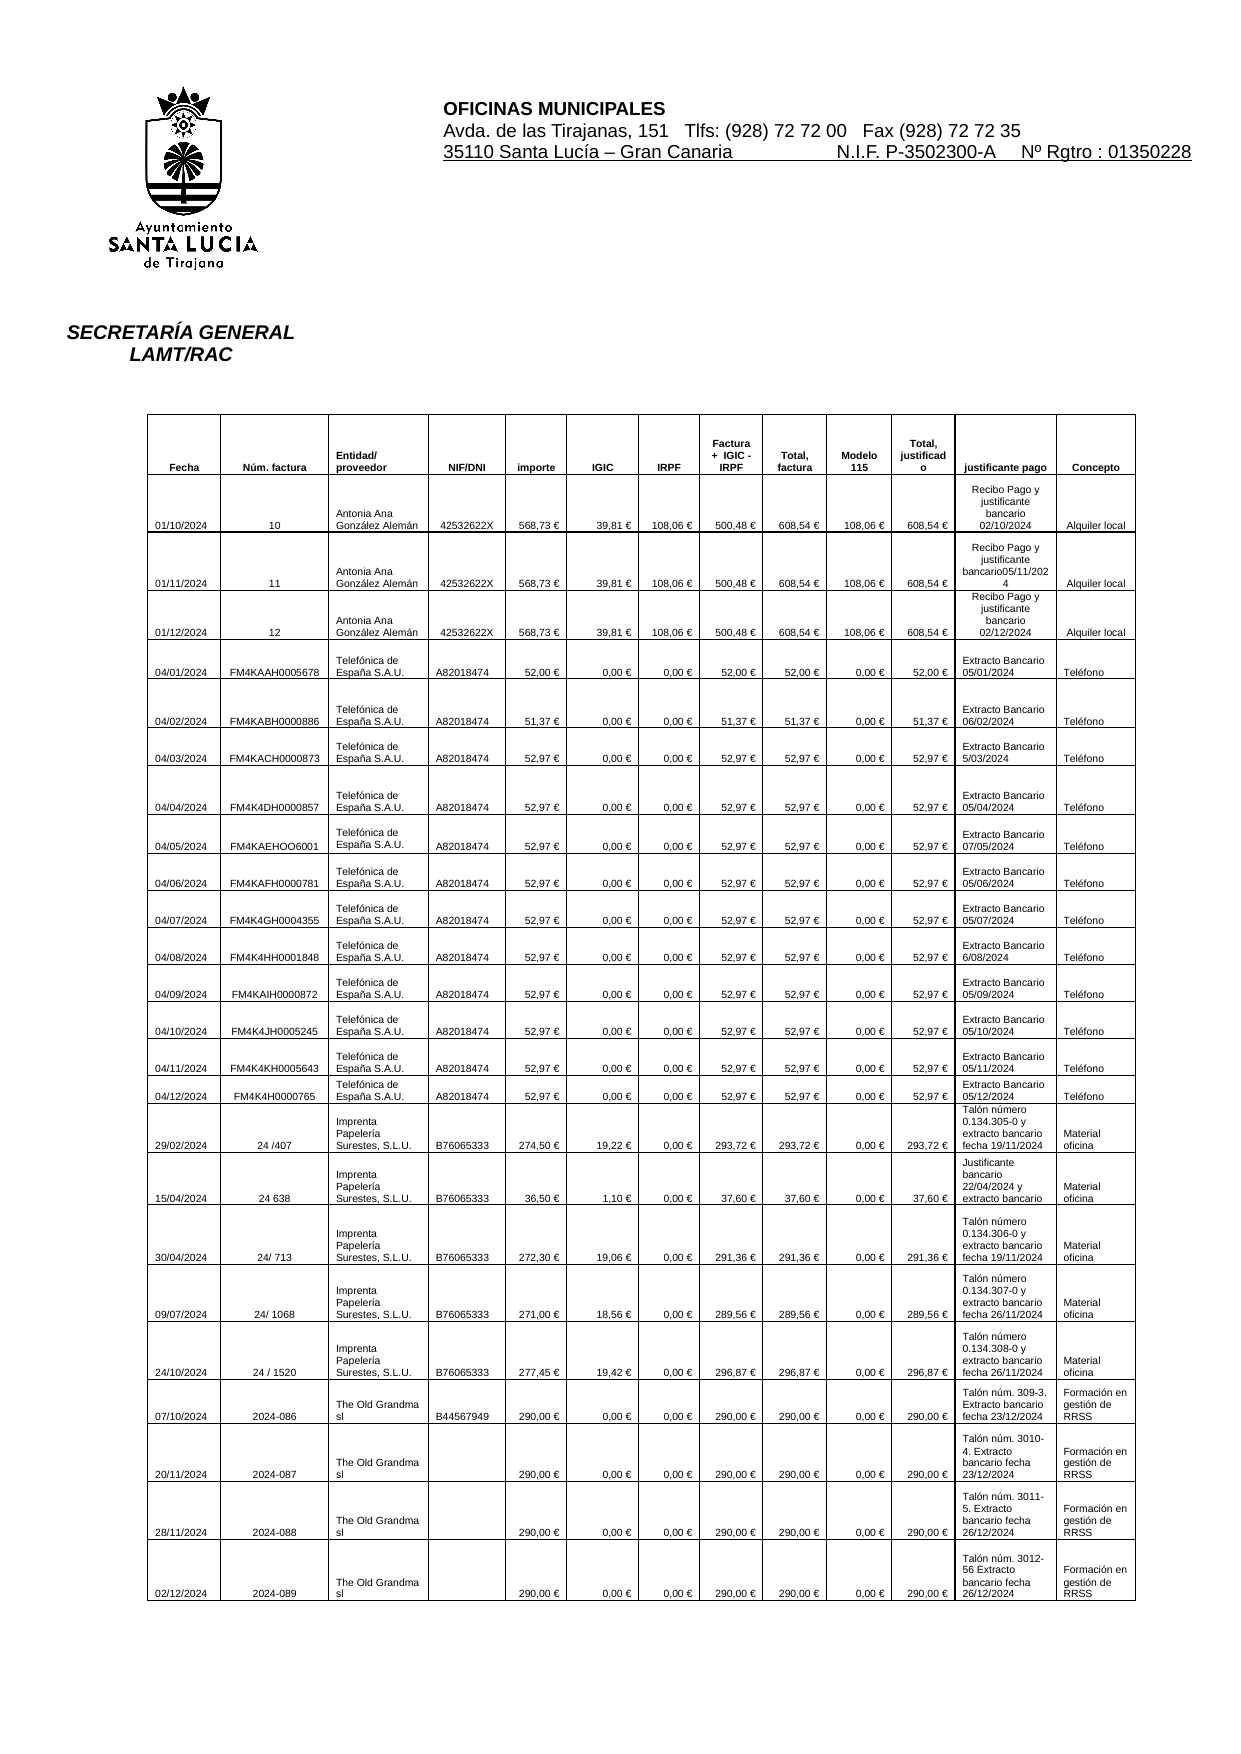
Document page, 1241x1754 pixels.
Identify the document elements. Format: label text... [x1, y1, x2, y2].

table_header NIF/DNI [429, 415, 505, 474]
table_cell 0,00 € [639, 854, 699, 890]
table_cell Material oficina [1057, 1265, 1135, 1321]
table_cell 52,97 € [892, 1002, 954, 1038]
table_cell 0,00 € [567, 1039, 638, 1075]
table_cell 2024-087 [221, 1424, 328, 1481]
table_cell Recibo Pago y justificante bancario05/11/2024 [956, 533, 1056, 590]
table_cell 04/06/2024 [148, 854, 220, 890]
table_cell Extracto Bancario 05/06/2024 [956, 854, 1056, 890]
table_cell 290,00 € [506, 1540, 566, 1600]
table_header importe [506, 415, 566, 474]
picture [80, 56, 286, 296]
table_cell 52,97 € [506, 1002, 566, 1038]
table_cell A82018474 [429, 679, 505, 727]
table_cell Antonia Ana González Alemán [329, 591, 428, 639]
table_cell 272,30 € [506, 1205, 566, 1263]
table_cell 04/01/2024 [148, 640, 220, 678]
table_cell 15/04/2024 [148, 1153, 220, 1204]
table_cell 289,56 € [700, 1265, 762, 1321]
table_cell 289,56 € [763, 1265, 826, 1321]
table_cell Teléfono [1057, 766, 1135, 814]
table_cell 52,97 € [892, 766, 954, 814]
table_cell Antonia Ana González Alemán [329, 475, 428, 531]
table_cell 0,00 € [639, 1153, 699, 1204]
table_cell 0,00 € [639, 965, 699, 1001]
table_cell 52,97 € [700, 1039, 762, 1075]
table_cell 52,97 € [763, 854, 826, 890]
table_cell 0,00 € [827, 965, 891, 1001]
table_cell Teléfono [1057, 1076, 1135, 1103]
table_cell Alquiler local [1057, 475, 1135, 531]
table_cell 52,97 € [763, 728, 826, 765]
table_cell Telefónica de España S.A.U. [329, 728, 428, 765]
table_cell 2024-086 [221, 1380, 328, 1423]
table_cell FM4KAFH0000781 [221, 854, 328, 890]
table_cell 51,37 € [763, 679, 826, 727]
table_cell 52,97 € [763, 1076, 826, 1103]
table_cell 0,00 € [639, 640, 699, 678]
table_cell Telefónica de España S.A.U. [329, 766, 428, 814]
table_cell 52,97 € [700, 1002, 762, 1038]
table_cell Teléfono [1057, 640, 1135, 678]
table_cell 290,00 € [700, 1424, 762, 1481]
table_cell 568,73 € [506, 591, 566, 639]
table_cell 52,00 € [892, 640, 954, 678]
table_cell 02/12/2024 [148, 1540, 220, 1600]
table_cell 0,00 € [827, 1039, 891, 1075]
table_cell 0,00 € [567, 1482, 638, 1538]
table_cell Telefónica de España S.A.U. [329, 640, 428, 678]
table_cell 51,37 € [700, 679, 762, 727]
table_cell A82018474 [429, 766, 505, 814]
table_cell FM4K4H0000765 [221, 1076, 328, 1103]
table_cell 290,00 € [506, 1424, 566, 1481]
table_cell 0,00 € [639, 1039, 699, 1075]
table_cell 0,00 € [827, 766, 891, 814]
table_cell 01/11/2024 [148, 533, 220, 590]
table_cell Talón núm. 3011-5. Extracto bancario fecha 26/12/2024 [956, 1482, 1056, 1538]
table_cell Telefónica de España S.A.U. [329, 928, 428, 964]
table_cell 52,97 € [506, 766, 566, 814]
table_cell A82018474 [429, 640, 505, 678]
table_cell The Old Grandma sl [329, 1482, 428, 1538]
table_header Modelo 115 [827, 415, 891, 474]
table_cell 0,00 € [567, 965, 638, 1001]
table_cell 0,00 € [827, 1153, 891, 1204]
table_cell 0,00 € [827, 1424, 891, 1481]
table_cell 42532622X [429, 475, 505, 531]
table_cell 0,00 € [639, 1002, 699, 1038]
table_cell 52,97 € [506, 1076, 566, 1103]
table_cell 0,00 € [639, 679, 699, 727]
table_cell 293,72 € [892, 1104, 954, 1152]
table_cell 52,97 € [892, 928, 954, 964]
table_cell 12 [221, 591, 328, 639]
table_cell Extracto Bancario 07/05/2024 [956, 815, 1056, 853]
table_cell FM4KAEHOO6001 [221, 815, 328, 853]
table_cell Material oficina [1057, 1205, 1135, 1263]
table_cell 52,97 € [763, 891, 826, 927]
table_cell Extracto Bancario 05/12/2024 [956, 1076, 1056, 1103]
table_cell 0,00 € [827, 1380, 891, 1423]
table_cell 52,97 € [892, 891, 954, 927]
table_cell 289,56 € [892, 1265, 954, 1321]
table_cell Telefónica de España S.A.U. [329, 854, 428, 890]
table_cell FM4KABH0000886 [221, 679, 328, 727]
table_cell 04/10/2024 [148, 1002, 220, 1038]
table_cell 52,97 € [700, 928, 762, 964]
table_cell Teléfono [1057, 928, 1135, 964]
table_cell 19,42 € [567, 1322, 638, 1379]
table_cell 290,00 € [892, 1380, 954, 1423]
table_cell 19,22 € [567, 1104, 638, 1152]
table_cell Imprenta Papelería Surestes, S.L.U. [329, 1104, 428, 1152]
table_cell Imprenta Papelería Surestes, S.L.U. [329, 1153, 428, 1204]
table_cell 290,00 € [763, 1424, 826, 1481]
table_cell 290,00 € [763, 1380, 826, 1423]
table_cell 0,00 € [567, 1424, 638, 1481]
table_cell Talón número 0.134.305-0 y extracto bancario fecha 19/11/2024 [956, 1104, 1056, 1152]
table_cell 37,60 € [763, 1153, 826, 1204]
table_cell 24 638 [221, 1153, 328, 1204]
table_cell Telefónica de España S.A.U. [329, 1002, 428, 1038]
table_cell 290,00 € [700, 1380, 762, 1423]
table_cell 0,00 € [639, 1424, 699, 1481]
table_cell 608,54 € [892, 533, 954, 590]
table_cell A82018474 [429, 928, 505, 964]
table_cell 39,81 € [567, 533, 638, 590]
table_cell B76065333 [429, 1104, 505, 1152]
table_header Concepto [1057, 415, 1135, 474]
table_cell Formación en gestión de RRSS [1057, 1424, 1135, 1481]
table_cell FM4KAIH0000872 [221, 965, 328, 1001]
table_cell 42532622X [429, 533, 505, 590]
table_cell FM4K4DH0000857 [221, 766, 328, 814]
table_cell 37,60 € [700, 1153, 762, 1204]
table_cell 52,97 € [763, 766, 826, 814]
table_cell 1,10 € [567, 1153, 638, 1204]
table_cell The Old Grandma sl [329, 1540, 428, 1600]
table_cell 0,00 € [827, 728, 891, 765]
table_cell 108,06 € [639, 533, 699, 590]
table_cell 0,00 € [567, 1540, 638, 1600]
table_cell Telefónica de España S.A.U. [329, 815, 428, 853]
table_header Total, factura [763, 415, 826, 474]
table_cell 52,97 € [892, 854, 954, 890]
table_cell [429, 1540, 505, 1600]
table_cell 108,06 € [827, 475, 891, 531]
table_cell 52,00 € [700, 640, 762, 678]
table_cell 608,54 € [892, 475, 954, 531]
table_cell 0,00 € [639, 1265, 699, 1321]
table_cell B76065333 [429, 1153, 505, 1204]
table_cell B76065333 [429, 1322, 505, 1379]
table_cell Imprenta Papelería Surestes, S.L.U. [329, 1265, 428, 1321]
table_cell 291,36 € [763, 1205, 826, 1263]
table_cell 39,81 € [567, 591, 638, 639]
table_cell 04/02/2024 [148, 679, 220, 727]
table_cell 04/09/2024 [148, 965, 220, 1001]
table_cell 51,37 € [892, 679, 954, 727]
table_cell A82018474 [429, 891, 505, 927]
table_cell 0,00 € [639, 815, 699, 853]
table_cell 0,00 € [827, 1265, 891, 1321]
table_cell [429, 1424, 505, 1481]
table_cell 0,00 € [639, 1380, 699, 1423]
table_cell 29/02/2024 [148, 1104, 220, 1152]
table_cell Material oficina [1057, 1322, 1135, 1379]
table_cell FM4K4HH0001848 [221, 928, 328, 964]
table_cell 274,50 € [506, 1104, 566, 1152]
table_cell 290,00 € [700, 1540, 762, 1600]
table_cell Teléfono [1057, 679, 1135, 727]
table_cell 52,97 € [700, 1076, 762, 1103]
table_cell 0,00 € [639, 728, 699, 765]
table_cell 52,97 € [506, 965, 566, 1001]
table_cell FM4K4JH0005245 [221, 1002, 328, 1038]
table_cell FM4K4GH0004355 [221, 891, 328, 927]
table_cell 0,00 € [827, 928, 891, 964]
table_cell 52,97 € [506, 728, 566, 765]
table_cell 52,97 € [892, 728, 954, 765]
table_cell 2024-088 [221, 1482, 328, 1538]
table_cell 52,97 € [506, 1039, 566, 1075]
table_cell 24/ 1068 [221, 1265, 328, 1321]
table_cell B76065333 [429, 1205, 505, 1263]
table_cell Teléfono [1057, 854, 1135, 890]
table_cell 296,87 € [700, 1322, 762, 1379]
table_cell 09/07/2024 [148, 1265, 220, 1321]
table_cell 0,00 € [567, 1076, 638, 1103]
table_cell 52,97 € [892, 815, 954, 853]
table_cell 0,00 € [567, 1002, 638, 1038]
table_cell 290,00 € [763, 1540, 826, 1600]
table_cell Imprenta Papelería Surestes, S.L.U. [329, 1205, 428, 1263]
table_cell 52,97 € [506, 854, 566, 890]
table_cell 52,97 € [700, 815, 762, 853]
table_cell 0,00 € [827, 891, 891, 927]
table_cell Talón número 0.134.306-0 y extracto bancario fecha 19/11/2024 [956, 1205, 1056, 1263]
table_cell 290,00 € [892, 1424, 954, 1481]
table_cell 39,81 € [567, 475, 638, 531]
table_cell 500,48 € [700, 533, 762, 590]
table_cell 0,00 € [567, 679, 638, 727]
table_cell 52,97 € [892, 1039, 954, 1075]
table_cell 0,00 € [567, 854, 638, 890]
table_cell Justificante bancario 22/04/2024 y extracto bancario [956, 1153, 1056, 1204]
table_cell 290,00 € [763, 1482, 826, 1538]
table_cell 10 [221, 475, 328, 531]
table_cell 01/12/2024 [148, 591, 220, 639]
table_cell Formación en gestión de RRSS [1057, 1482, 1135, 1538]
table_cell 52,97 € [506, 815, 566, 853]
table_cell Alquiler local [1057, 533, 1135, 590]
table_cell 290,00 € [892, 1482, 954, 1538]
table_cell Teléfono [1057, 891, 1135, 927]
table_cell Extracto Bancario 05/07/2024 [956, 891, 1056, 927]
table_cell The Old Grandma sl [329, 1424, 428, 1481]
table_cell 01/10/2024 [148, 475, 220, 531]
table_cell 04/12/2024 [148, 1076, 220, 1103]
table_cell 0,00 € [639, 766, 699, 814]
table_cell 608,54 € [763, 591, 826, 639]
table_cell 108,06 € [639, 475, 699, 531]
table_cell 608,54 € [892, 591, 954, 639]
table_cell Formación en gestión de RRSS [1057, 1540, 1135, 1600]
table_cell Extracto Bancario 05/09/2024 [956, 965, 1056, 1001]
table_cell 52,97 € [700, 965, 762, 1001]
table_cell 290,00 € [506, 1482, 566, 1538]
table_cell 04/07/2024 [148, 891, 220, 927]
table_header Total, justificado [892, 415, 954, 474]
table_cell Material oficina [1057, 1153, 1135, 1204]
table_cell 04/05/2024 [148, 815, 220, 853]
table_cell Alquiler local [1057, 591, 1135, 639]
table_cell 293,72 € [700, 1104, 762, 1152]
table_cell 277,45 € [506, 1322, 566, 1379]
table_cell A82018474 [429, 1002, 505, 1038]
table_cell Formación en gestión de RRSS [1057, 1380, 1135, 1423]
table_cell 0,00 € [639, 1540, 699, 1600]
table_cell 24 / 1520 [221, 1322, 328, 1379]
table_cell 0,00 € [827, 1322, 891, 1379]
table_cell 52,00 € [763, 640, 826, 678]
table_cell 24 /407 [221, 1104, 328, 1152]
table_cell 52,97 € [763, 815, 826, 853]
table_header Factura + IGIC -IRPF [700, 415, 762, 474]
table_cell FM4K4KH0005643 [221, 1039, 328, 1075]
table_cell 52,97 € [700, 728, 762, 765]
table_cell Imprenta Papelería Surestes, S.L.U. [329, 1322, 428, 1379]
table_cell 108,06 € [639, 591, 699, 639]
table_cell 28/11/2024 [148, 1482, 220, 1538]
table_cell 0,00 € [639, 1076, 699, 1103]
table_cell Extracto Bancario 06/02/2024 [956, 679, 1056, 727]
table_cell 500,48 € [700, 475, 762, 531]
table_cell Talón número 0.134.307-0 y extracto bancario fecha 26/11/2024 [956, 1265, 1056, 1321]
table_cell 568,73 € [506, 475, 566, 531]
table_cell A82018474 [429, 815, 505, 853]
table_cell FM4KAAH0005678 [221, 640, 328, 678]
table_cell 0,00 € [827, 640, 891, 678]
table_cell 0,00 € [827, 679, 891, 727]
table_header Fecha [148, 415, 220, 474]
table_cell 0,00 € [639, 928, 699, 964]
table_cell A82018474 [429, 1039, 505, 1075]
table_cell Telefónica de España S.A.U. [329, 679, 428, 727]
table_cell A82018474 [429, 1076, 505, 1103]
table_cell 290,00 € [892, 1540, 954, 1600]
table_cell Antonia Ana González Alemán [329, 533, 428, 590]
table_cell 04/08/2024 [148, 928, 220, 964]
table_cell 0,00 € [567, 928, 638, 964]
table_header Núm. factura [221, 415, 328, 474]
table_header Entidad/proveedor [329, 415, 428, 474]
table_cell 0,00 € [639, 1104, 699, 1152]
table_cell 291,36 € [892, 1205, 954, 1263]
table_cell Extracto Bancario 05/11/2024 [956, 1039, 1056, 1075]
table_cell 0,00 € [827, 854, 891, 890]
table_cell 0,00 € [639, 1205, 699, 1263]
table_cell 0,00 € [827, 1540, 891, 1600]
table_cell 296,87 € [763, 1322, 826, 1379]
table_cell Recibo Pago y justificante bancario 02/10/2024 [956, 475, 1056, 531]
table_cell 18,56 € [567, 1265, 638, 1321]
table_cell 24/10/2024 [148, 1322, 220, 1379]
table_cell Extracto Bancario 05/04/2024 [956, 766, 1056, 814]
table_cell 500,48 € [700, 591, 762, 639]
table_cell B76065333 [429, 1265, 505, 1321]
table_cell Telefónica de España S.A.U. [329, 1076, 428, 1103]
table_cell 24/ 713 [221, 1205, 328, 1263]
table_cell 0,00 € [827, 815, 891, 853]
table_cell 52,97 € [763, 1002, 826, 1038]
table_cell 52,97 € [700, 891, 762, 927]
table_cell 52,97 € [506, 891, 566, 927]
table_cell 0,00 € [567, 640, 638, 678]
table_cell 0,00 € [567, 728, 638, 765]
table_cell 0,00 € [639, 891, 699, 927]
table_cell 42532622X [429, 591, 505, 639]
table_cell 0,00 € [827, 1482, 891, 1538]
table_cell 52,97 € [892, 1076, 954, 1103]
table_cell Teléfono [1057, 1002, 1135, 1038]
table_cell A82018474 [429, 728, 505, 765]
table_cell [429, 1482, 505, 1538]
table_cell Teléfono [1057, 965, 1135, 1001]
table_header IGIC [567, 415, 638, 474]
table_cell 2024-089 [221, 1540, 328, 1600]
table_cell 20/11/2024 [148, 1424, 220, 1481]
table_cell 52,97 € [506, 928, 566, 964]
table_cell Extracto Bancario 05/10/2024 [956, 1002, 1056, 1038]
table_cell 52,97 € [700, 854, 762, 890]
table_cell 11 [221, 533, 328, 590]
table_cell 04/11/2024 [148, 1039, 220, 1075]
table_cell 52,97 € [763, 1039, 826, 1075]
table_cell Material oficina [1057, 1104, 1135, 1152]
table_cell 271,00 € [506, 1265, 566, 1321]
table_cell 296,87 € [892, 1322, 954, 1379]
table_cell 0,00 € [567, 766, 638, 814]
table_cell 36,50 € [506, 1153, 566, 1204]
table_cell 51,37 € [506, 679, 566, 727]
table_cell 52,97 € [763, 928, 826, 964]
table_cell Extracto Bancario 5/03/2024 [956, 728, 1056, 765]
table_cell 290,00 € [700, 1482, 762, 1538]
table_cell Talón núm. 3010-4. Extracto bancario fecha 23/12/2024 [956, 1424, 1056, 1481]
table_cell Extracto Bancario 05/01/2024 [956, 640, 1056, 678]
table_cell 568,73 € [506, 533, 566, 590]
table_cell Teléfono [1057, 815, 1135, 853]
table_cell Talón número 0.134.308-0 y extracto bancario fecha 26/11/2024 [956, 1322, 1056, 1379]
table_cell 52,00 € [506, 640, 566, 678]
table_cell Extracto Bancario 6/08/2024 [956, 928, 1056, 964]
table_cell 0,00 € [827, 1205, 891, 1263]
table_cell 04/03/2024 [148, 728, 220, 765]
table_cell The Old Grandma sl [329, 1380, 428, 1423]
table_cell 293,72 € [763, 1104, 826, 1152]
table_cell 19,06 € [567, 1205, 638, 1263]
table_cell 290,00 € [506, 1380, 566, 1423]
table_header IRPF [639, 415, 699, 474]
table_cell 0,00 € [639, 1322, 699, 1379]
table_cell Telefónica de España S.A.U. [329, 1039, 428, 1075]
table_cell 608,54 € [763, 475, 826, 531]
table_cell Recibo Pago y justificante bancario 02/12/2024 [956, 591, 1056, 639]
table_cell A82018474 [429, 965, 505, 1001]
table_cell 108,06 € [827, 591, 891, 639]
table_cell 52,97 € [763, 965, 826, 1001]
table_cell 108,06 € [827, 533, 891, 590]
table_cell Telefónica de España S.A.U. [329, 891, 428, 927]
table_cell 37,60 € [892, 1153, 954, 1204]
table_cell 52,97 € [700, 766, 762, 814]
table_cell Telefónica de España S.A.U. [329, 965, 428, 1001]
table_cell 291,36 € [700, 1205, 762, 1263]
table_cell Teléfono [1057, 1039, 1135, 1075]
table_cell Teléfono [1057, 728, 1135, 765]
table_cell 0,00 € [827, 1002, 891, 1038]
table_cell 0,00 € [639, 1482, 699, 1538]
table_cell 04/04/2024 [148, 766, 220, 814]
table_cell 0,00 € [567, 891, 638, 927]
table_cell 0,00 € [567, 1380, 638, 1423]
table_cell 608,54 € [763, 533, 826, 590]
table_cell B44567949 [429, 1380, 505, 1423]
table_cell 52,97 € [892, 965, 954, 1001]
table_cell 0,00 € [827, 1076, 891, 1103]
table_cell A82018474 [429, 854, 505, 890]
table_cell Talón núm. 309-3. Extracto bancario fecha 23/12/2024 [956, 1380, 1056, 1423]
table_cell 0,00 € [827, 1104, 891, 1152]
table_cell Talón núm. 3012-56 Extracto bancario fecha 26/12/2024 [956, 1540, 1056, 1600]
table_cell FM4KACH0000873 [221, 728, 328, 765]
table_cell 0,00 € [567, 815, 638, 853]
table_header justificante pago [956, 415, 1056, 474]
table_cell 07/10/2024 [148, 1380, 220, 1423]
table_cell 30/04/2024 [148, 1205, 220, 1263]
